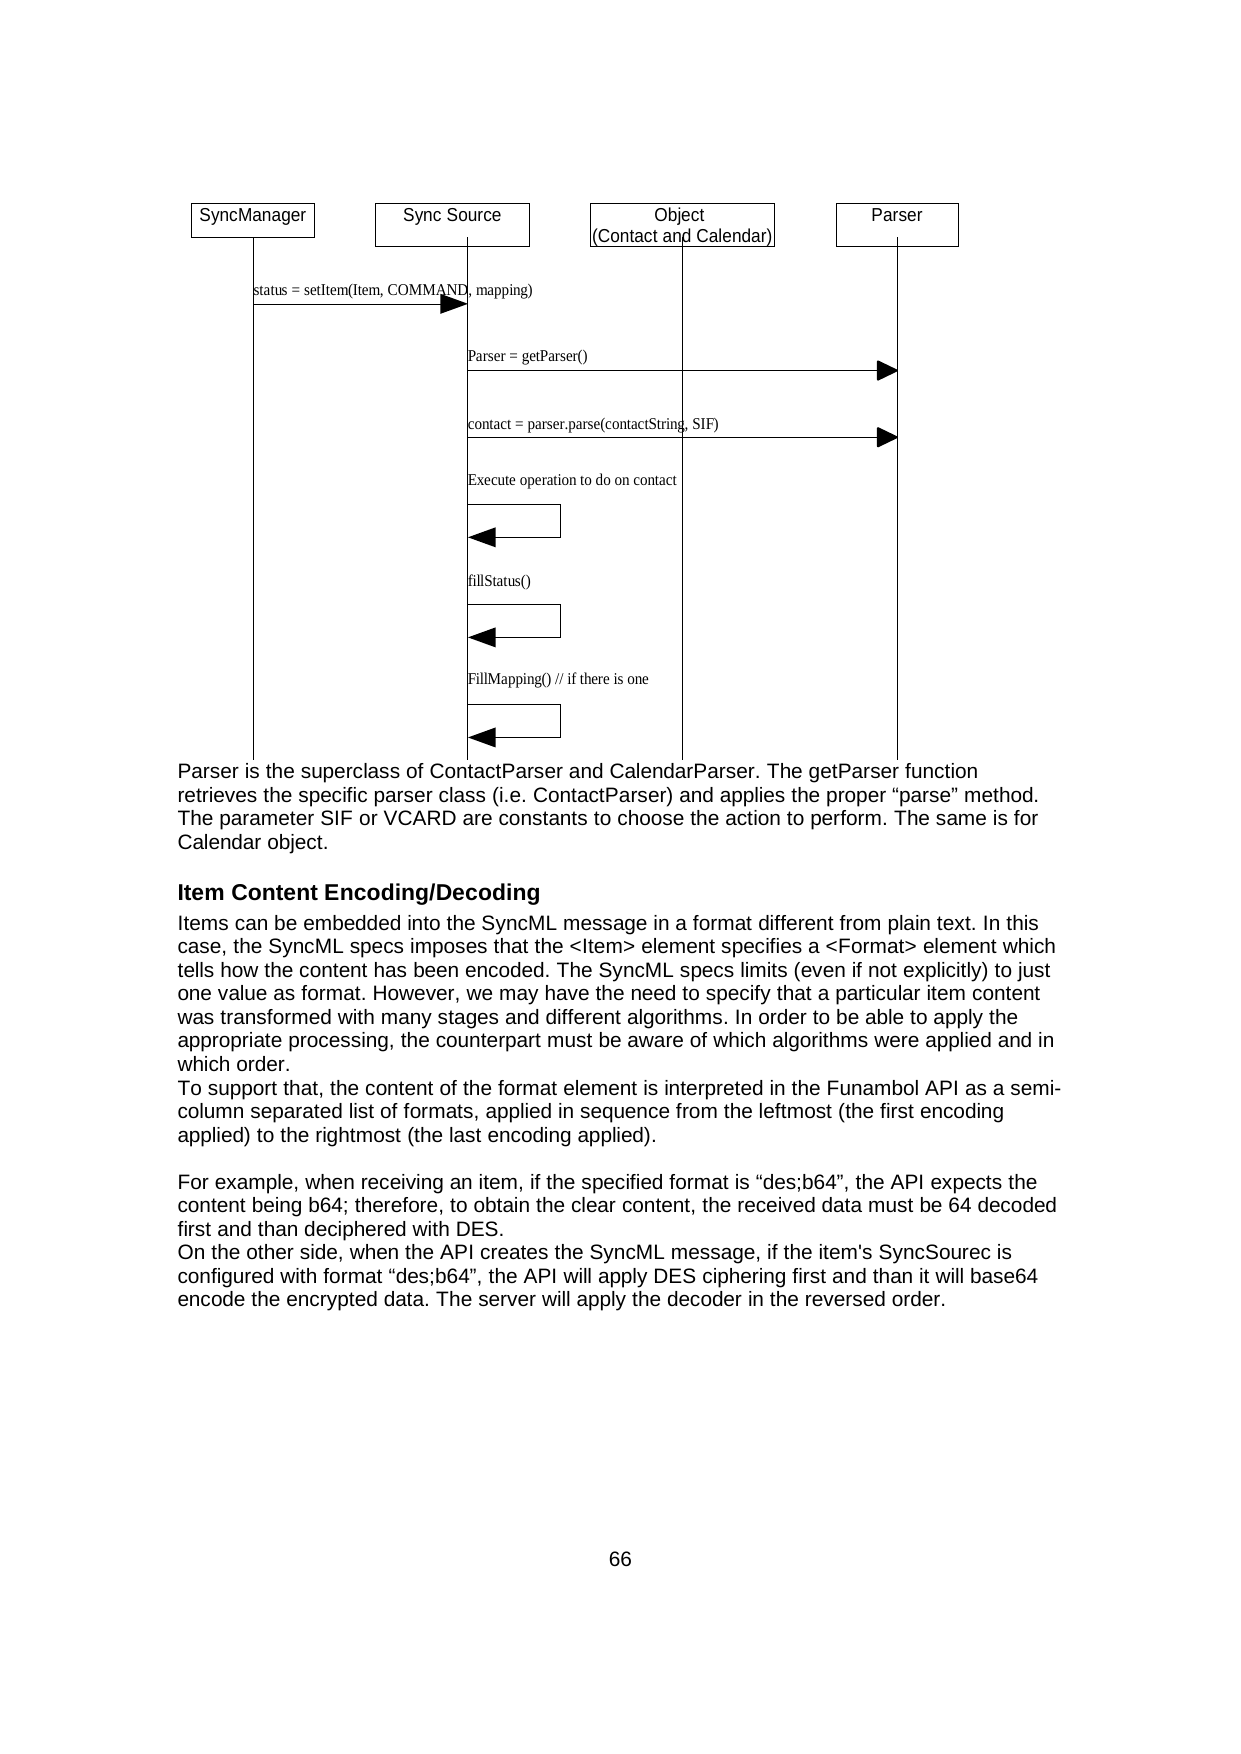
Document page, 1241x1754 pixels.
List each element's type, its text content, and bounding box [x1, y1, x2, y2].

text Parser is the superclass of ContactParser and CalendarParser. The getParser function retrieves the specific parser class (i.e. ContactParser) and applies the proper “parse” method. The parameter SIF or VCARD are constants to choose the action to perform. The same is for Calendar object. [177, 177, 1063, 854]
text For example, when receiving an item, if the specified format is “des;b64”, the API expects the content being b64; therefore, to obtain the clear content, the received data must be 64 decoded first and than deciphered with DES. [177, 1170, 1063, 1241]
subtitle Item Content Encoding/Decoding [177, 879, 1063, 905]
text Items can be embedded into the SyncML message in a format different from plain text. In this case, the SyncML specs imposes that the <Item> element specifies a <Format> element which tells how the content has been encoded. The SyncML specs limits (even if not explicitly) to just one value as format. However, we may have the need to specify that a particular item content was transformed with many stages and different algorithms. In order to be able to apply the appropriate processing, the counterpart must be aware of which algorithms were applied and in which order. [177, 911, 1063, 1076]
text On the other side, when the API creates the SyncML message, if the item's SyncSourec is configured with format “des;b64”, the API will apply DES ciphering first and than it will base64 encode the encrypted data. The server will apply the decoder in the reversed order. [177, 1241, 1063, 1311]
text To support that, the content of the format element is interpreted in the Funambol API as a semi-column separated list of formats, applied in sequence from the leftmost (the first encoding applied) to the rightmost (the last encoding applied). [177, 1076, 1063, 1147]
